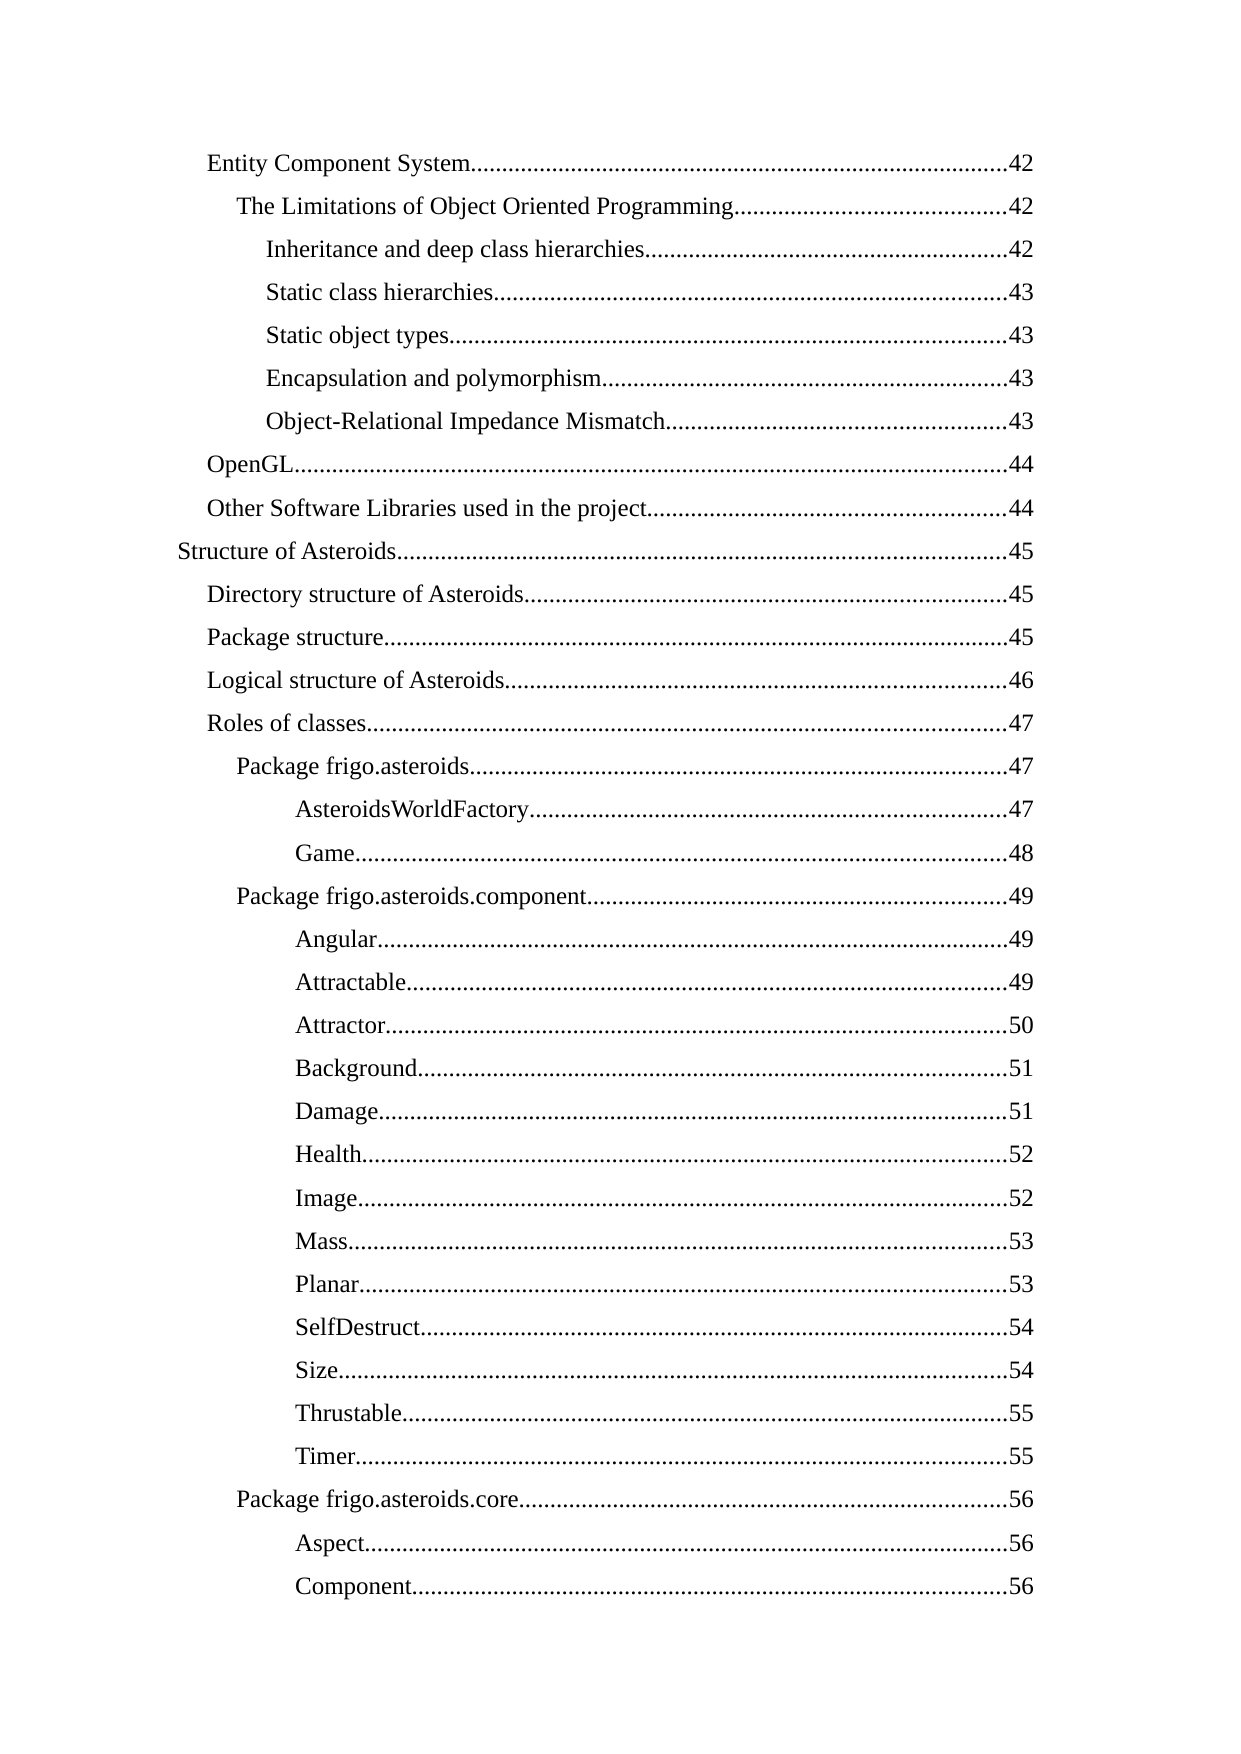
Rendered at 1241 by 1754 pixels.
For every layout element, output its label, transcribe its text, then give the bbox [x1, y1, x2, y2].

text Timer 55 [295, 1441, 1033, 1470]
text AsteroidsWorldFactory 47 [295, 794, 1033, 823]
text Static class hierarchies 43 [266, 277, 1033, 306]
text Background 51 [295, 1053, 1033, 1082]
text Damage 51 [295, 1096, 1033, 1125]
text Size 54 [295, 1355, 1033, 1384]
text Static object types 43 [266, 320, 1033, 349]
text SelfDestruct 54 [295, 1312, 1033, 1341]
text Structure of Asteroids 45 [177, 536, 1033, 564]
text Other Software Libraries used in the project 44 [207, 493, 1033, 521]
text Roles of classes 47 [207, 708, 1033, 737]
text Directory structure of Asteroids 45 [207, 579, 1033, 608]
text The Limitations of Object Oriented Programming 42 [236, 191, 1033, 219]
text OpenGL 44 [207, 449, 1033, 478]
text Attractor 50 [295, 1010, 1033, 1039]
text Game 48 [295, 838, 1033, 866]
text Attractable 49 [295, 967, 1033, 996]
text Thrustable 55 [295, 1398, 1033, 1427]
text Angular 49 [295, 924, 1033, 953]
text Health 52 [295, 1139, 1033, 1168]
text Mass 53 [295, 1226, 1033, 1254]
text Planar 53 [295, 1269, 1033, 1298]
text Image 52 [295, 1183, 1033, 1211]
text Aspect 56 [295, 1528, 1033, 1556]
text Package frigo.asteroids.component 49 [236, 881, 1033, 909]
text Logical structure of Asteroids 46 [207, 665, 1033, 694]
text Package structure 45 [207, 622, 1033, 651]
text Entity Component System 42 [207, 148, 1033, 176]
text Component 56 [295, 1571, 1033, 1599]
text Encapsulation and polymorphism 43 [266, 363, 1033, 392]
text Object-Relational Impedance Mismatch 43 [266, 406, 1033, 435]
text Package frigo.asteroids.core 56 [236, 1484, 1033, 1513]
text Inheritance and deep class hierarchies 42 [266, 234, 1033, 263]
text Package frigo.asteroids 47 [236, 751, 1033, 780]
